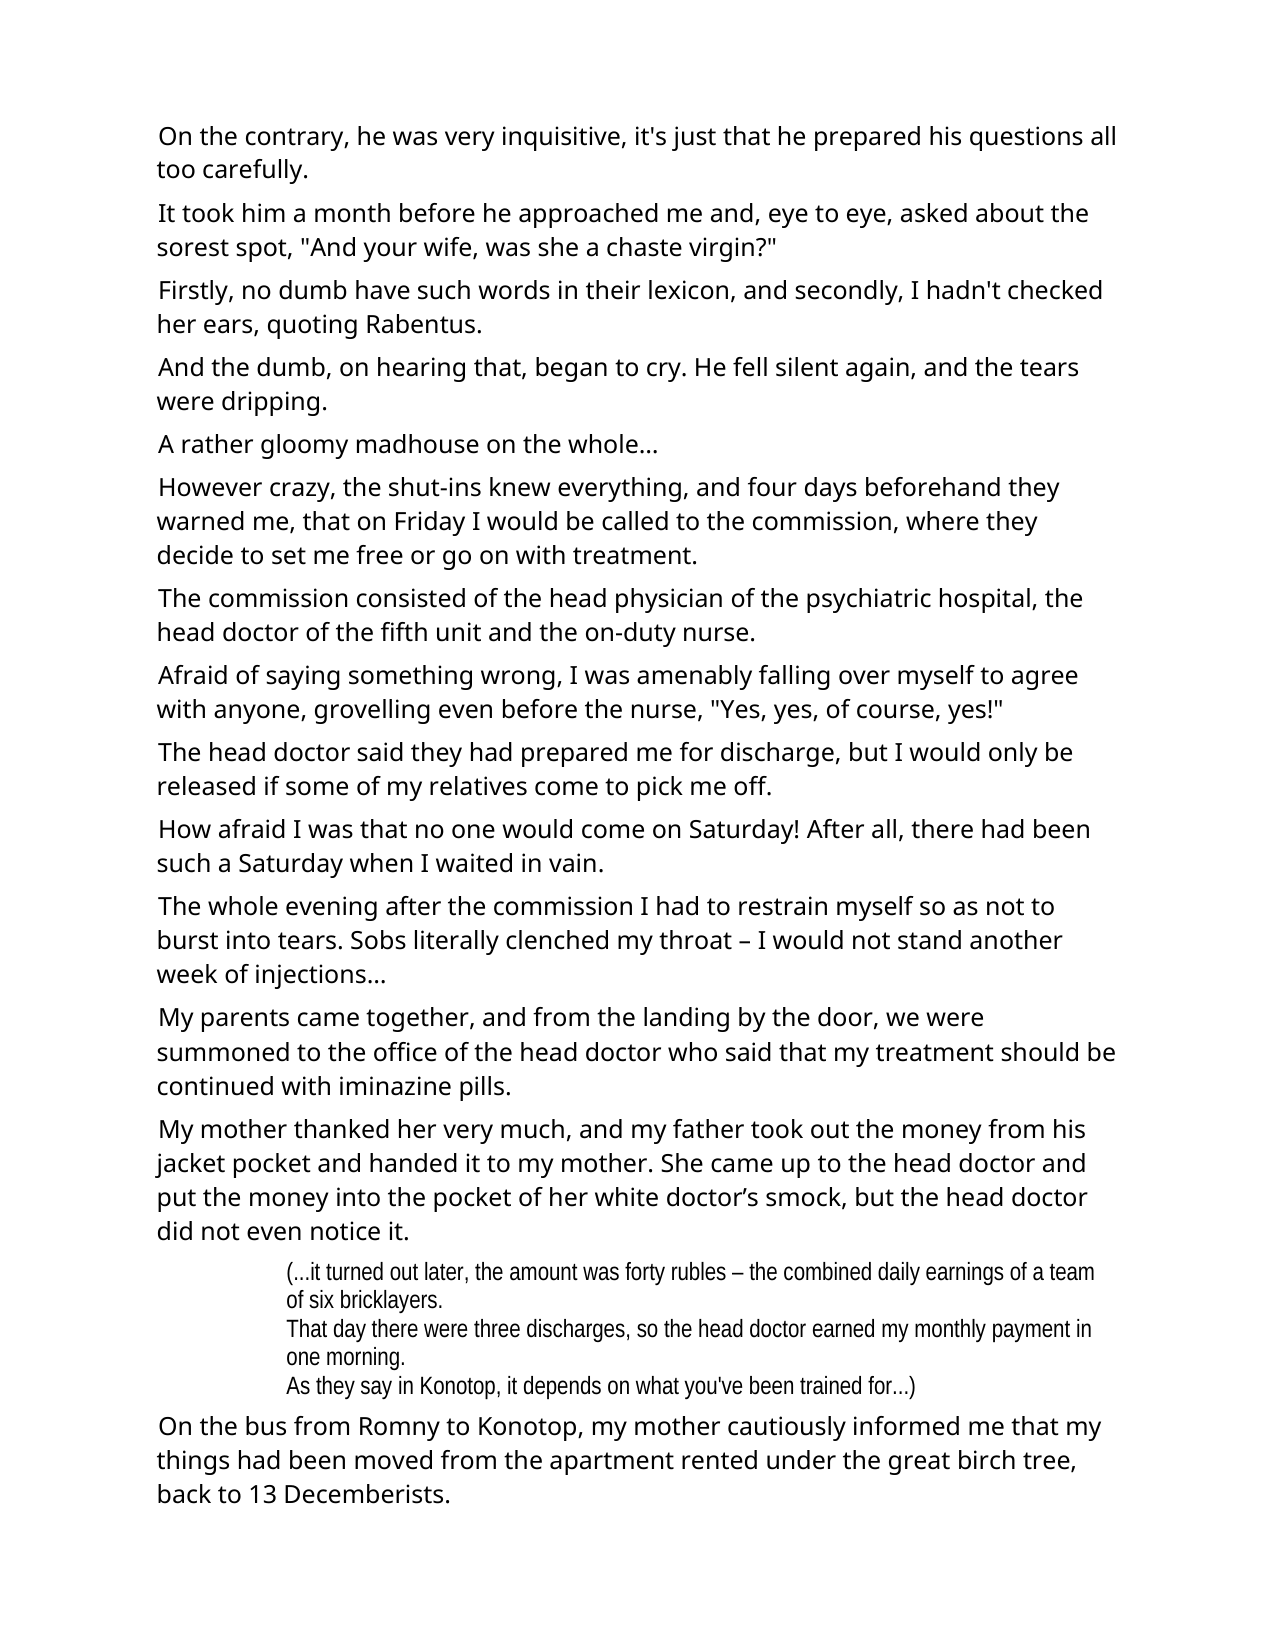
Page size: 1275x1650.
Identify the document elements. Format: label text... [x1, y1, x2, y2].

text It took him a month before he approached me and, eye to eye, asked about the sorest spot, "And your wife, was she a chaste virgin?" [156, 195, 1118, 263]
text However crazy, the shut-ins knew everything, and four days beforehand they warned me, that on Friday I would be called to the commission, where they decide to set me free or go on with treatment. [156, 469, 1118, 572]
text Afraid of saying something wrong, I was amenably falling over myself to agree with anyone, grovelling even before the nurse, "Yes, yes, of course, yes!" [156, 658, 1118, 726]
text The head doctor said they had prepared me for discharge, but I would only be released if some of my relatives come to pick me off. [156, 735, 1118, 803]
text How afraid I was that no one would come on Saturday! After all, there had been such a Saturday when I waited in vain. [156, 812, 1118, 880]
list As they say in Konotop, it depends on what you've been trained for...) [286, 1371, 1118, 1400]
text Firstly, no dumb have such words in their lexicon, and secondly, I hadn't checked her ears, quoting Rabentus. [156, 272, 1118, 340]
text The whole evening after the commission I had to restrain myself so as not to burst into tears. Sobs literally clenched my throat – I would not stand another week of injections… [156, 889, 1118, 991]
text On the contrary, he was very inquisitive, it's just that he prepared his questions all too carefully. [156, 118, 1118, 186]
text A rather gloomy madhouse on the whole… [156, 426, 1118, 461]
text My mother thanked her very much, and my father took out the money from his jacket pocket and handed it to my mother. She came up to the head doctor and put the money into the pocket of her white doctor’s smock, but the head doctor did not even notice it. [156, 1111, 1118, 1247]
text On the bus from Romny to Konotop, my mother cautiously informed me that my things had been moved from the apartment rented under the great birch tree, back to 13 Decemberists. [156, 1409, 1118, 1511]
text And the dumb, on hearing that, began to cry. He fell silent again, and the tears were dripping. [156, 349, 1118, 417]
list That day there were three discharges, so the head doctor earned my monthly payment in one morning. [286, 1314, 1118, 1371]
text The commission consisted of the head physician of the psychiatric hospital, the head doctor of the fifth unit and the on-duty nurse. [156, 581, 1118, 649]
text My parents came together, and from the landing by the door, we were summoned to the office of the head doctor who said that my treatment should be continued with iminazine pills. [156, 1000, 1118, 1102]
list (...it turned out later, the amount was forty rubles – the combined daily earnings of a team of six bricklayers. [286, 1256, 1118, 1314]
